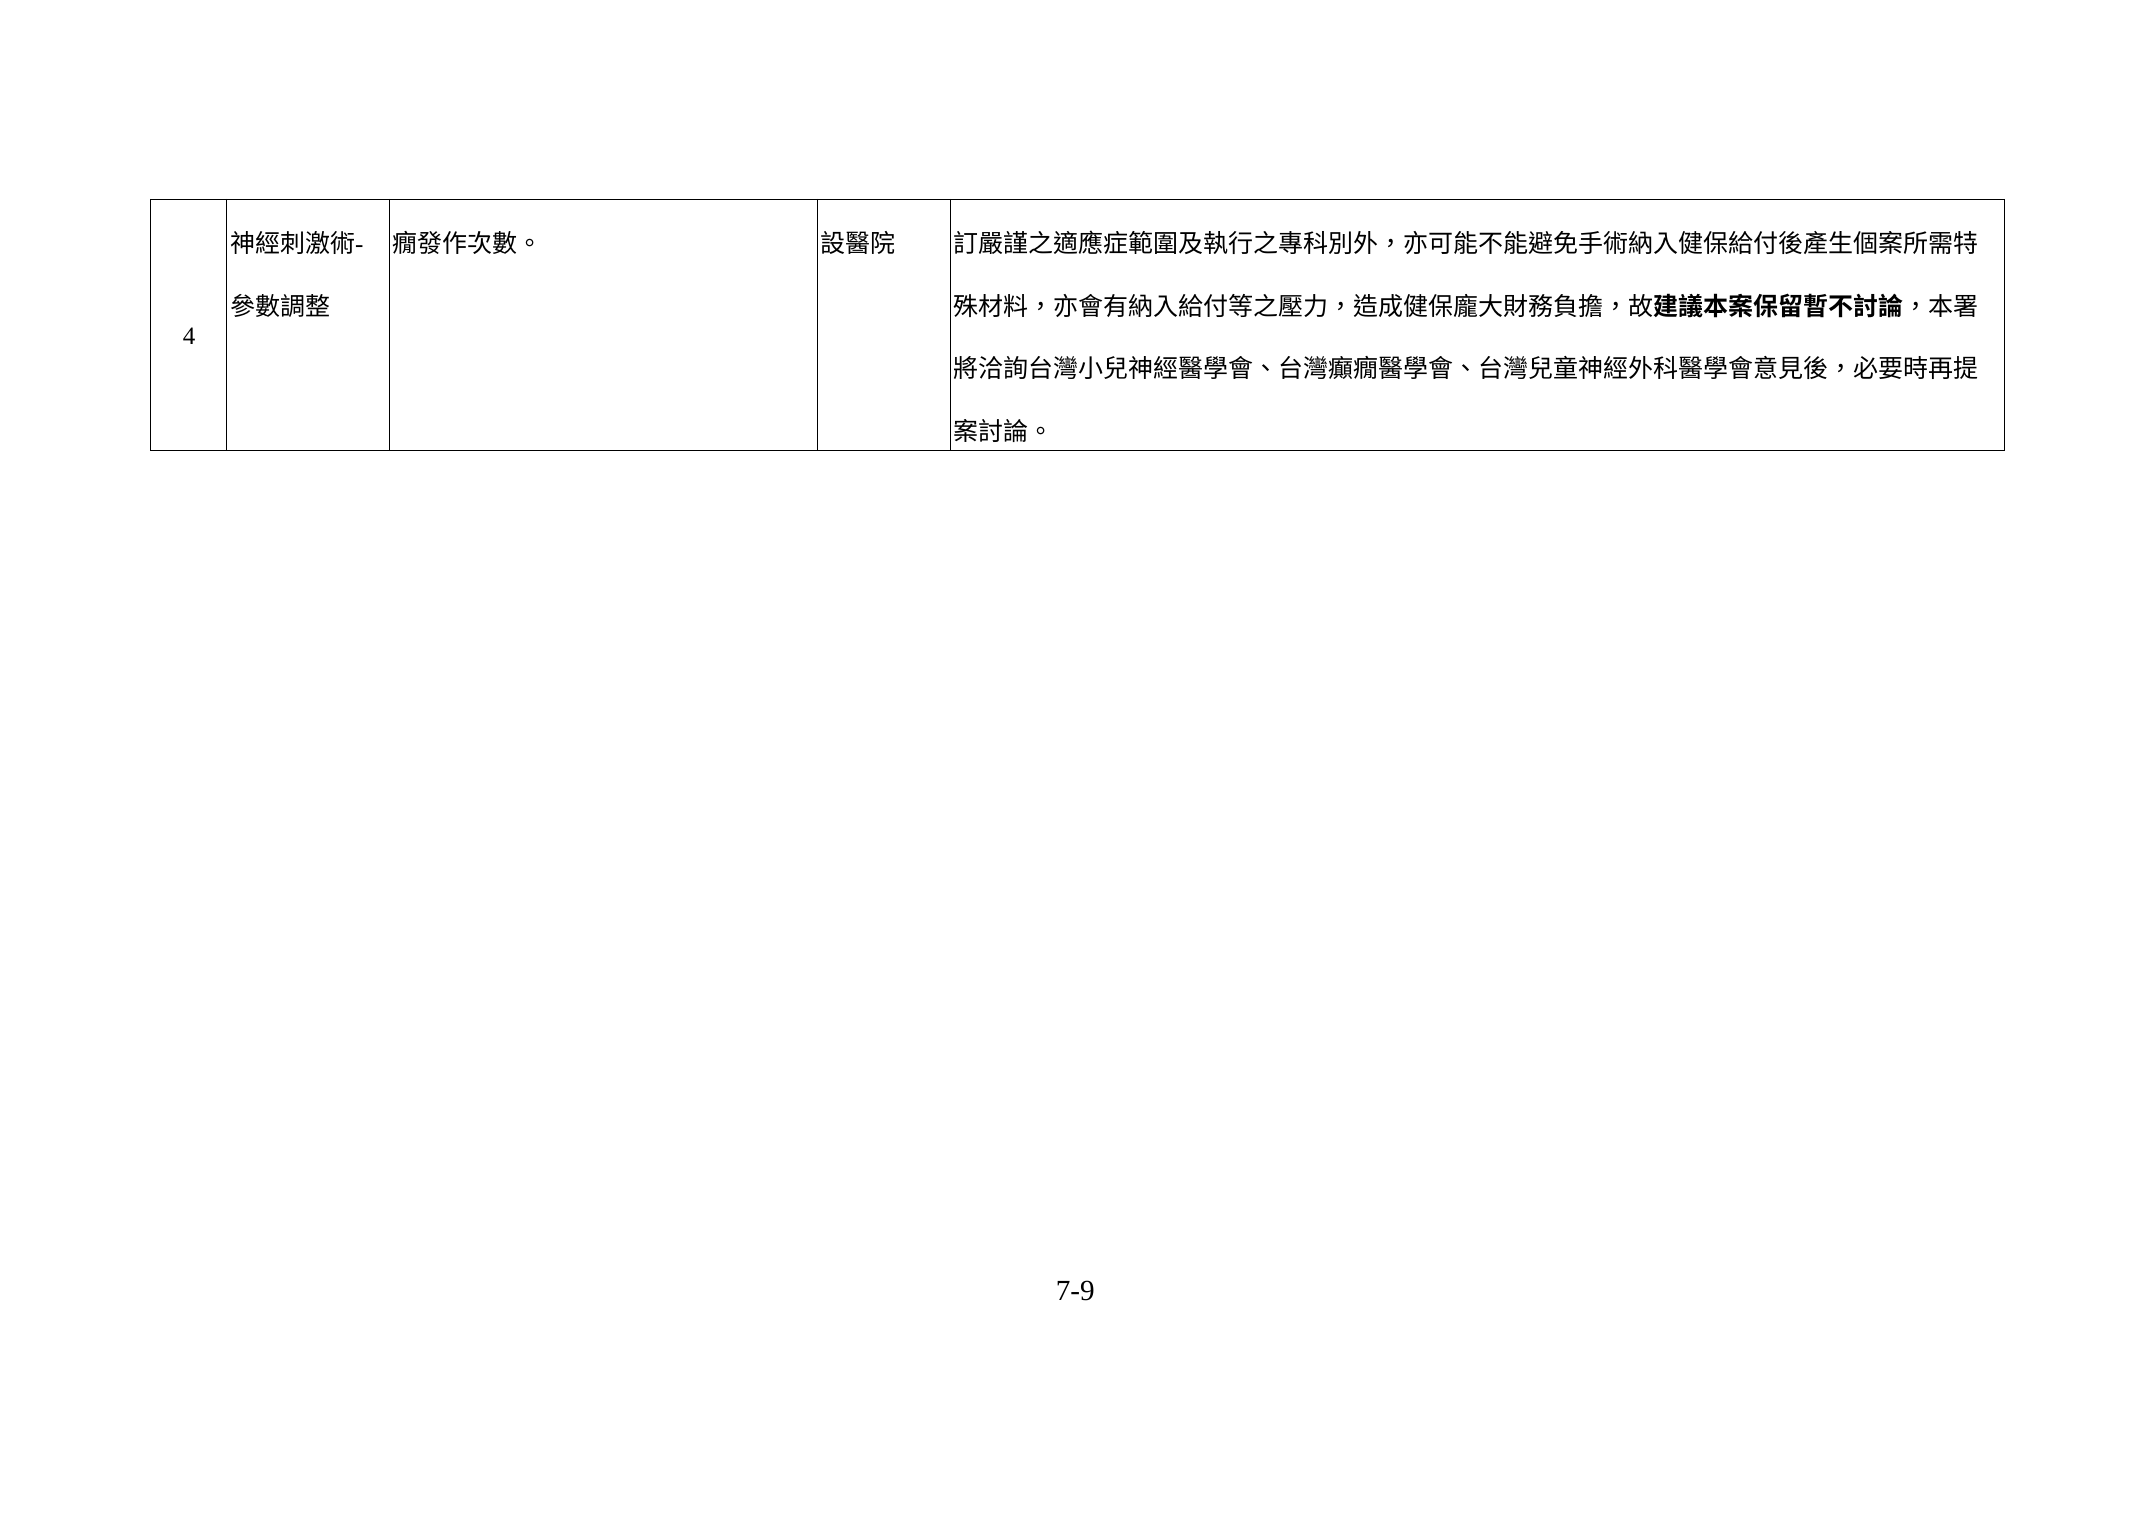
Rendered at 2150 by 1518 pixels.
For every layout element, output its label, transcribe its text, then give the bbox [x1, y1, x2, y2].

table_cell 4 [151, 200, 226, 450]
table_cell 神經刺激術-參數調整 [227, 200, 389, 450]
table_cell 訂嚴謹之適應症範圍及執行之專科別外，亦可能不能避免手術納入健保給付後產生個案所需特殊材料，亦會有納入給付等之壓力，造成健保龐大財務負擔，故建議本案保留暫不討論，本署將洽詢台灣小兒神經醫學會、台灣癲癇醫學會、台灣兒童神經外科醫學會意見後，必要時再提案討論。 [951, 200, 2004, 450]
table_cell 設醫院 [818, 200, 950, 450]
table_cell 癇發作次數。 [390, 200, 817, 450]
